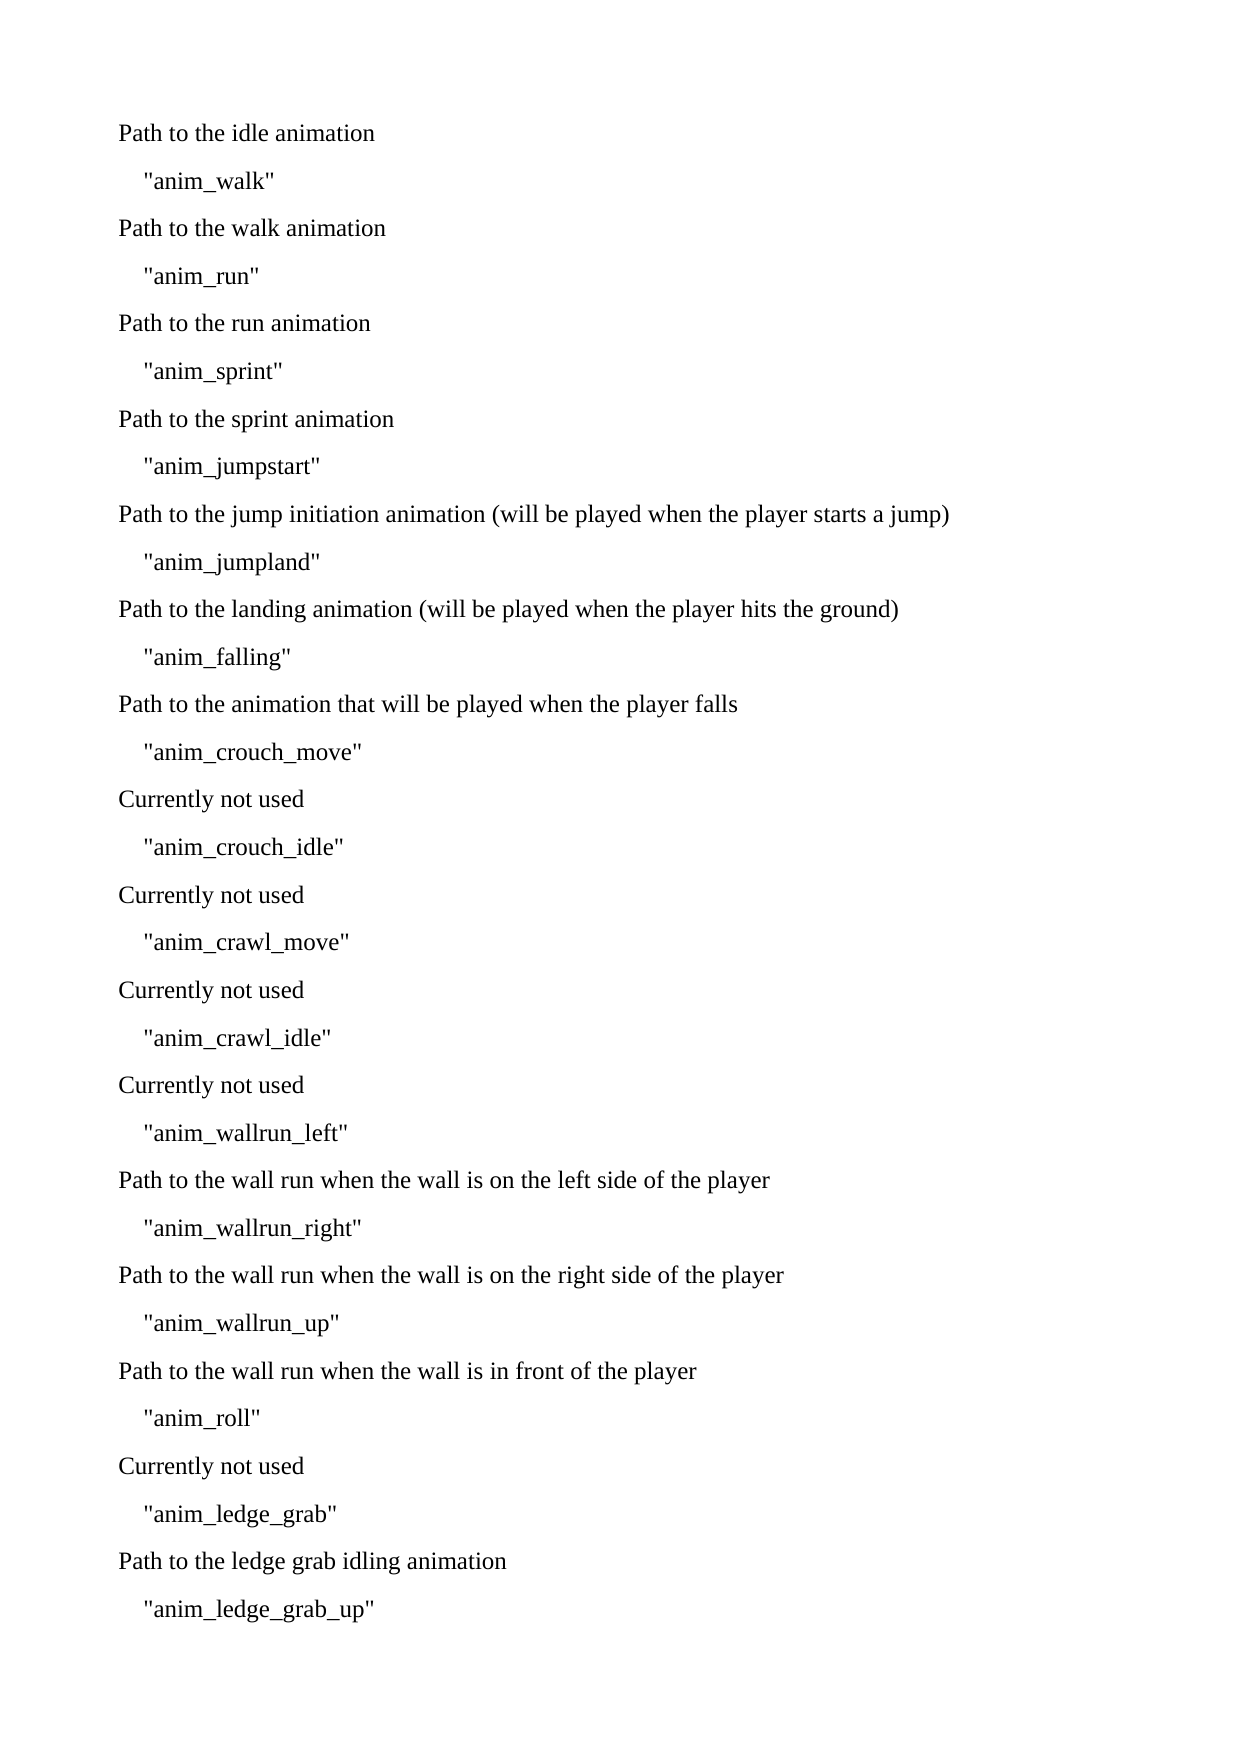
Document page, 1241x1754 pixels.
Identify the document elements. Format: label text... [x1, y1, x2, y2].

text Path to the animation that will be played when the player falls [118, 689, 1122, 718]
text Currently not used [118, 880, 1122, 908]
text Currently not used [118, 1070, 1122, 1099]
text "anim_jumpstart" [118, 451, 1122, 480]
text "anim_ledge_grab_up" [118, 1594, 1122, 1623]
text Path to the wall run when the wall is on the left side of the player [118, 1165, 1122, 1194]
text "anim_crawl_idle" [118, 1023, 1122, 1051]
text "anim_falling" [118, 642, 1122, 671]
text "anim_ledge_grab" [118, 1499, 1122, 1527]
text Path to the walk animation [118, 213, 1122, 242]
text "anim_crawl_move" [118, 927, 1122, 956]
text Path to the sprint animation [118, 404, 1122, 432]
text "anim_walk" [118, 166, 1122, 194]
text "anim_wallrun_up" [118, 1308, 1122, 1337]
text "anim_run" [118, 261, 1122, 290]
text Currently not used [118, 784, 1122, 813]
text "anim_jumpland" [118, 547, 1122, 575]
text "anim_roll" [118, 1403, 1122, 1432]
text Path to the wall run when the wall is in front of the player [118, 1356, 1122, 1384]
text "anim_sprint" [118, 356, 1122, 385]
text Path to the jump initiation animation (will be played when the player starts a jump) [118, 499, 1122, 528]
text Path to the run animation [118, 308, 1122, 337]
text Path to the ledge grab idling animation [118, 1546, 1122, 1575]
text Path to the wall run when the wall is on the right side of the player [118, 1261, 1122, 1289]
text Currently not used [118, 1451, 1122, 1480]
text Path to the landing animation (will be played when the player hits the ground) [118, 594, 1122, 623]
text "anim_wallrun_left" [118, 1118, 1122, 1147]
text "anim_crouch_move" [118, 737, 1122, 766]
text "anim_crouch_idle" [118, 832, 1122, 861]
text "anim_wallrun_right" [118, 1213, 1122, 1242]
text Currently not used [118, 975, 1122, 1004]
text Path to the idle animation [118, 118, 1122, 147]
